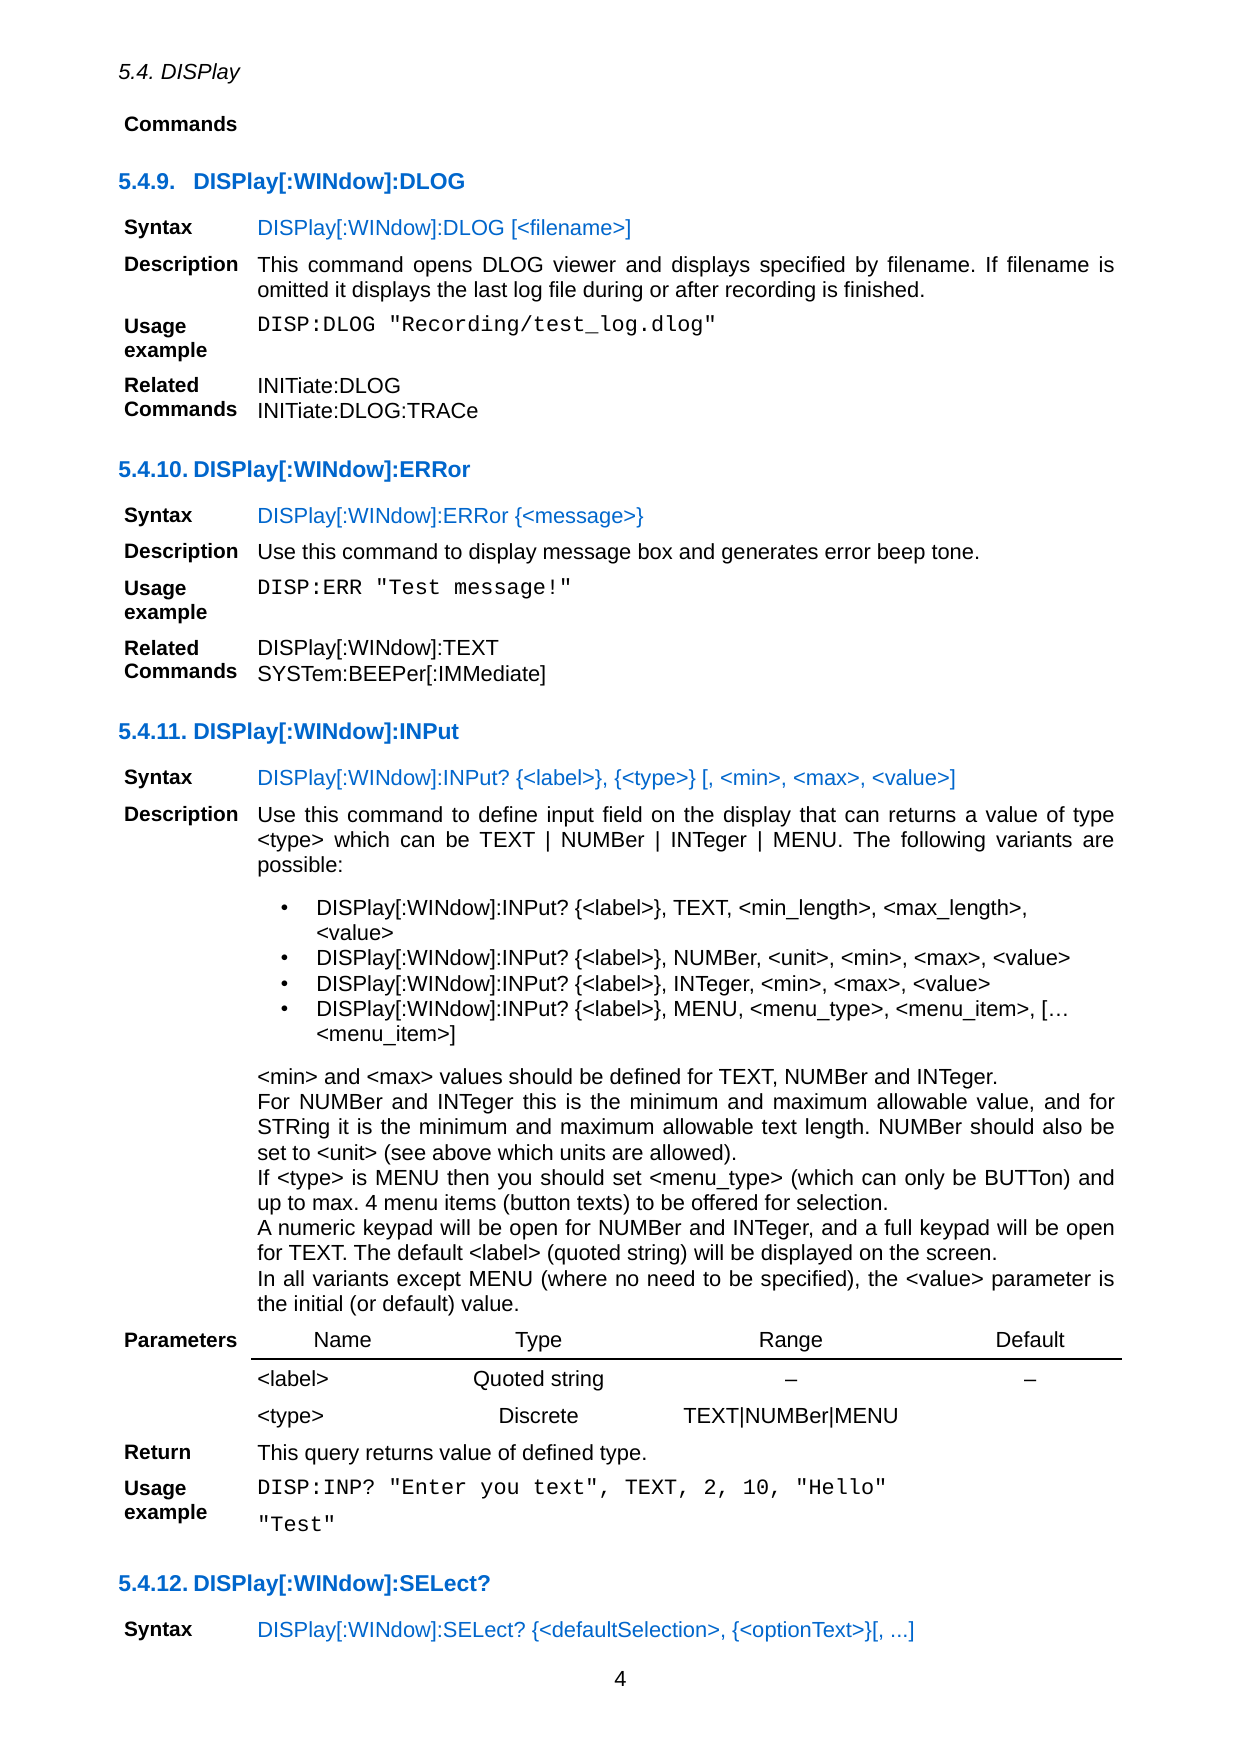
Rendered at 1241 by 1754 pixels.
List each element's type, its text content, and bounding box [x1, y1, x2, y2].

table_cell TEXT|NUMBer|MENU [643, 1397, 938, 1434]
table_cell DISP:INP? "Enter you text", TEXT, 2, 10, "Hello" "Test" [251, 1470, 1122, 1543]
table_cell INITiate:DLOG INITiate:DLOG:TRACe [251, 367, 1122, 429]
table_cell Type [434, 1322, 643, 1358]
table_cell Usage example [118, 308, 251, 367]
table_cell Related Commands [118, 367, 251, 429]
table_cell Description [118, 534, 251, 570]
table_header DISPlay[:WINdow]:SELect? {<defaultSelection>, {<optionText>}[, ...] [251, 1611, 1122, 1648]
table_cell DISP:ERR "Test message!" [251, 570, 1122, 629]
table_cell <type> [251, 1397, 434, 1434]
table_cell Range [643, 1322, 938, 1358]
table_header Syntax [118, 209, 251, 246]
table_cell Quoted string [434, 1360, 643, 1397]
table_cell <label> [251, 1360, 434, 1397]
table_cell Description [118, 246, 251, 308]
table_header Syntax [118, 1611, 251, 1648]
table_cell Use this command to display message box and generates error beep tone. [251, 534, 1122, 570]
table_cell Usage example [118, 570, 251, 629]
table_cell Related Commands [118, 630, 251, 691]
table_cell Discrete [434, 1397, 643, 1434]
table_header DISPlay[:WINdow]:DLOG [<filename>] [251, 209, 1122, 246]
table_cell Use this command to define input field on the display that can returns a value of type <type> which can be TEXT | NUMBer | INTeger | MENU. The following variants are possible: DISPlay[:WINdow]:INPut? {<label>}, TEXT, <min_length>, <max_length>, <value> DISPlay[:WINdow]:INPut? {<label>}, NUMBer, <unit>, <min>, <max>, <value> DISPlay[:WINdow]:INPut? {<label>}, INTeger, <min>, <max>, <value> DISPlay[:WINdow]:INPut? {<label>}, MENU, <menu_type>, <menu_item>, [… <menu_item>] <min> and <max> values should be defined for TEXT, NUMBer and INTeger. For NUMBer and INTeger this is the minimum and maximum allowable value, and for STRing it is the minimum and maximum allowable text length. NUMBer should also be set to <unit> (see above which units are allowed). If <type> is MENU then you should set <menu_type> (which can only be BUTTon) and up to max. 4 menu items (button texts) to be offered for selection. A numeric keypad will be open for NUMBer and INTeger, and a full keypad will be open for TEXT. The default <label> (quoted string) will be displayed on the screen. In all variants except MENU (where no need to be specified), the <value> parameter is the initial (or default) value. [251, 796, 1122, 1322]
table_cell – [643, 1360, 938, 1397]
subtitle DISPlay[:WINdow]:DLOG [118, 168, 1122, 194]
table_header DISPlay[:WINdow]:ERRor {<message>} [251, 497, 1122, 533]
table_cell Commands [118, 106, 251, 142]
table_cell Parameters [118, 1322, 251, 1397]
table_cell DISP:DLOG "Recording/test_log.dlog" [251, 308, 1122, 367]
table_cell [251, 106, 1122, 142]
table_cell This query returns value of defined type. [251, 1434, 1122, 1470]
table_cell [939, 1397, 1122, 1434]
table_cell Return [118, 1434, 251, 1470]
table_cell Name [251, 1322, 434, 1358]
table_cell Default [939, 1322, 1122, 1358]
table_cell [118, 1397, 251, 1434]
subtitle DISPlay[:WINdow]:SELect? [118, 1570, 1122, 1596]
table_header Syntax [118, 497, 251, 533]
subtitle DISPlay[:WINdow]:ERRor [118, 456, 1122, 482]
table_header DISPlay[:WINdow]:INPut? {<label>}, {<type>} [, <min>, <max>, <value>] [251, 759, 1122, 796]
table_cell Description [118, 796, 251, 1322]
table_cell This command opens DLOG viewer and displays specified by filename. If filename is omitted it displays the last log file during or after recording is finished. [251, 246, 1122, 308]
subtitle DISPlay[:WINdow]:INPut [118, 718, 1122, 744]
table_cell Usage example [118, 1470, 251, 1543]
table_cell DISPlay[:WINdow]:TEXT SYSTem:BEEPer[:IMMediate] [251, 630, 1122, 691]
table_cell – [939, 1360, 1122, 1397]
table_header Syntax [118, 759, 251, 796]
